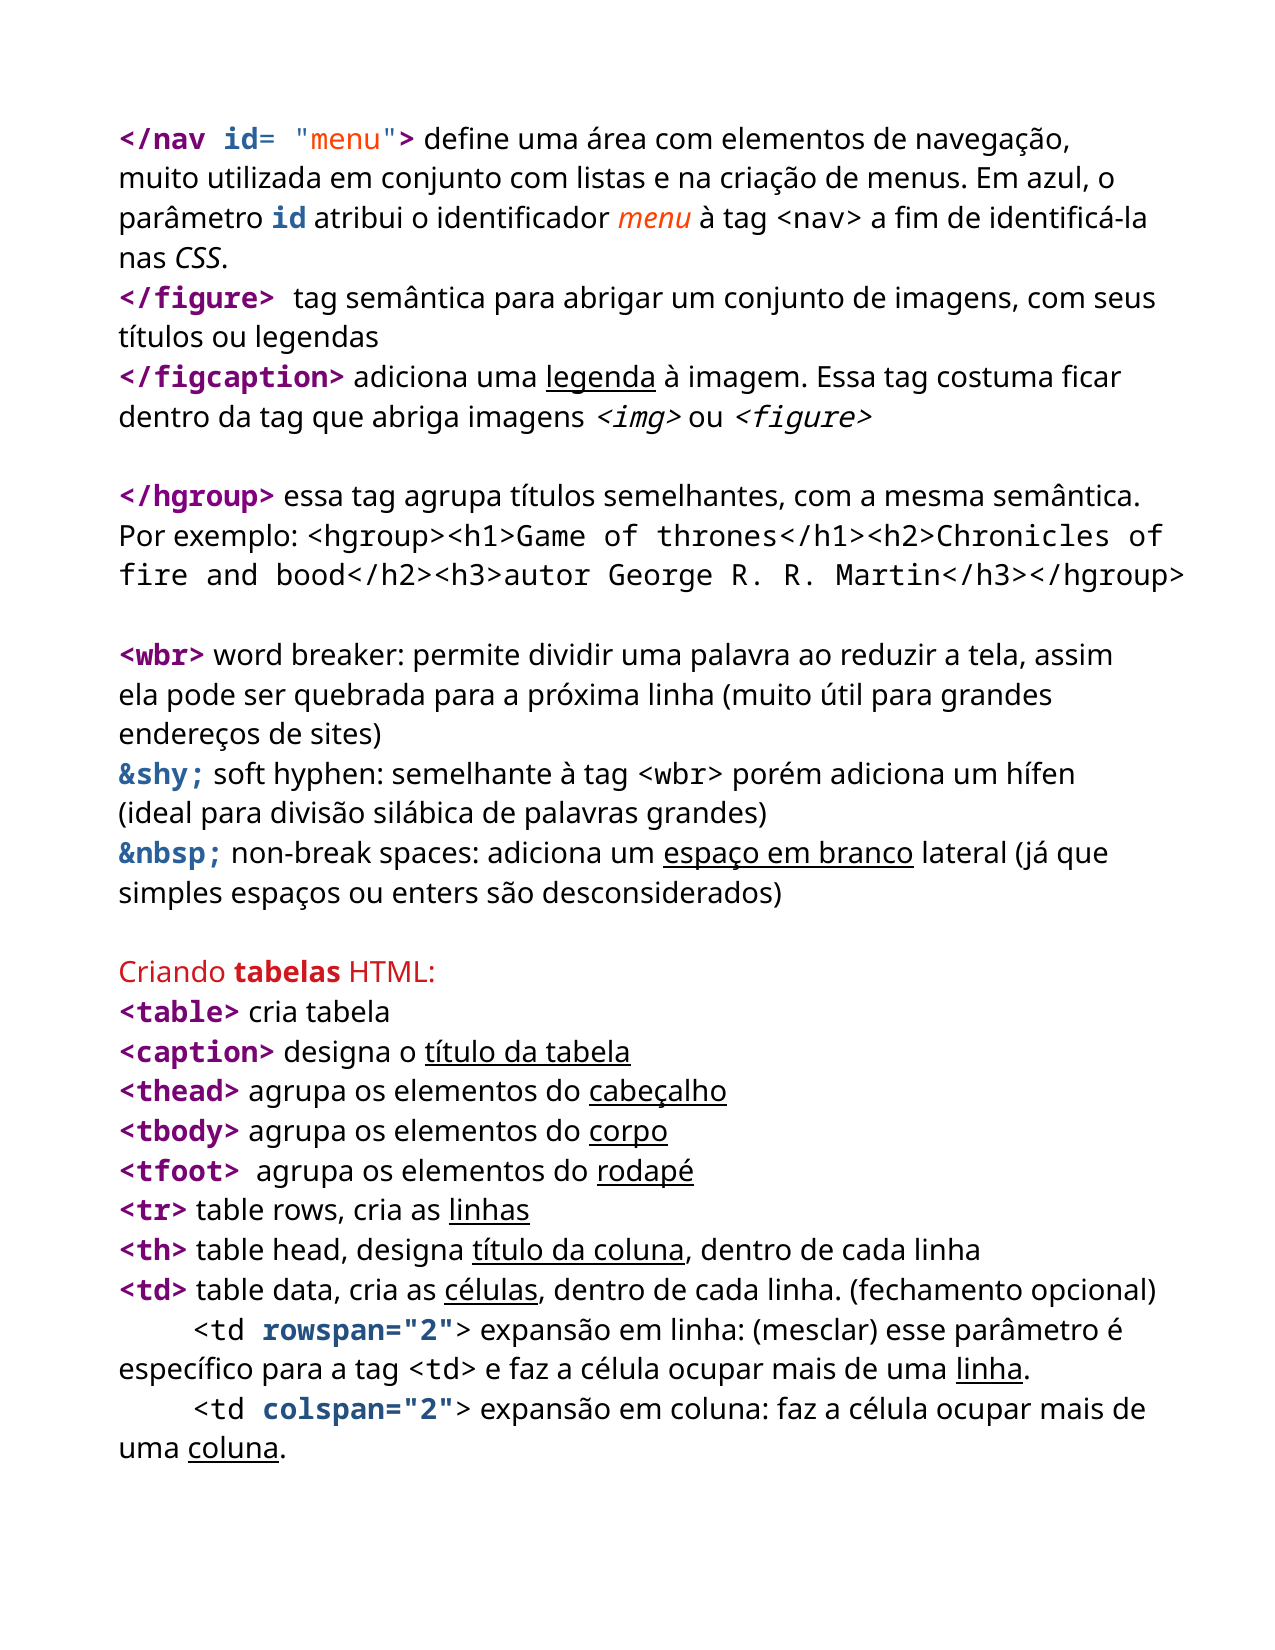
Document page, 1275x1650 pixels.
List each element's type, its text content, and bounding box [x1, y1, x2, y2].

text </figure> tag semântica para abrigar um conjunto de imagens, com seus títulos ou legendas </figcaption> adiciona uma legenda à imagem. Essa tag costuma ficar dentro da tag que abriga imagens <img> ou <figure> [118, 277, 1157, 436]
text </nav id= "menu"> define uma área com elementos de navegação, muito utilizada em conjunto com listas e na criação de menus. Em azul, o parâmetro id atribui o identificador menu à tag <nav> a fim de identificá-la nas CSS. [118, 118, 1157, 277]
text Criando tabelas HTML: <table> cria tabela <caption> designa o título da tabela <thead> agrupa os elementos do cabeçalho <tbody> agrupa os elementos do corpo <tfoot> agrupa os elementos do rodapé [118, 952, 1157, 1190]
text <wbr> word breaker: permite dividir uma palavra ao reduzir a tela, assim ela pode ser quebrada para a próxima linha (muito útil para grandes endereços de sites) &shy; soft hyphen: semelhante à tag <wbr> porém adiciona um hífen (ideal para divisão silábica de palavras grandes) &nbsp; non-break spaces: adiciona um espaço em branco lateral (já que simples espaços ou enters são desconsiderados) [118, 594, 1157, 912]
text <tr> table rows, cria as linhas <th> table head, designa título da coluna, dentro de cada linha <td> table data, cria as células, dentro de cada linha. (fechamento opcional) <td rowspan="2"> expansão em linha: (mesclar) esse parâmetro é específico para a tag <td> e faz a célula ocupar mais de uma linha. <td colspan="2"> expansão em coluna: faz a célula ocupar mais de uma coluna. [118, 1190, 1157, 1467]
text </hgroup> essa tag agrupa títulos semelhantes, com a mesma semântica. Por exemplo: <hgroup><h1>Game of thrones</h1><h2>Chronicles of fire and bood</h2><h3>autor George R. R. Martin</h3></hgroup> [118, 475, 1198, 594]
